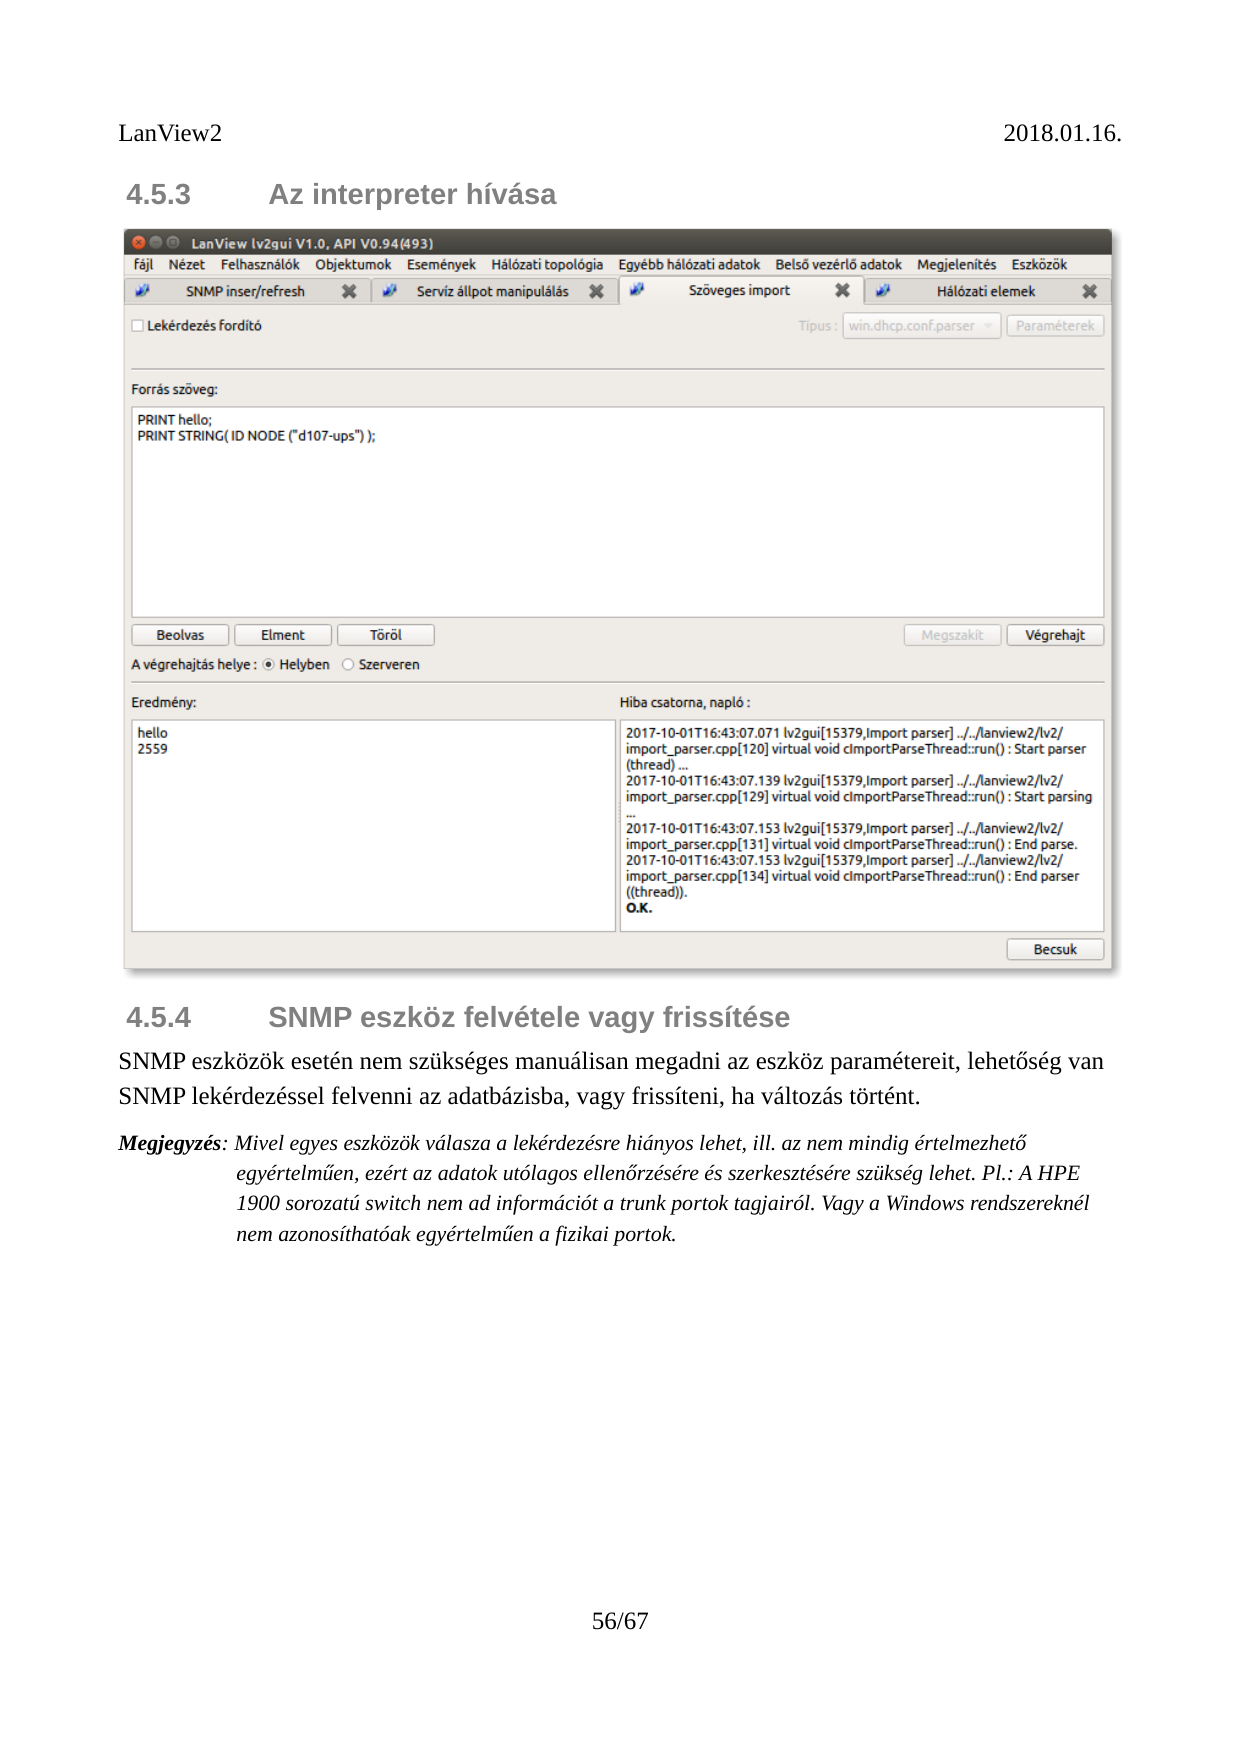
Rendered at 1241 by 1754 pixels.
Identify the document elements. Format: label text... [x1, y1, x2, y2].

subtitle Az interpreter hívása [118, 177, 1122, 211]
subtitle SNMP eszköz felvétele vagy frissítése [118, 1000, 1122, 1034]
text SNMP eszközök esetén nem szükséges manuálisan megadni az eszköz paramétereit, lehetőség van SNMP lekérdezéssel felvenni az adatbázisba, vagy frissíteni, ha változás történt. [118, 1046, 1122, 1109]
text Megjegyzés: Mivel egyes eszközök válasza a lekérdezésre hiányos lehet, ill. az nem mindig értelmezhető egyértelműen, ezért az adatok utólagos ellenőrzésére és szerkesztésére szükség lehet. Pl.: A HPE 1900 sorozatú switch nem ad információt a trunk portok tagjairól. Vagy a Windows rendszereknél nem azonosíthatóak egyértelműen a fizikai portok. [118, 1130, 1122, 1246]
picture [118, 223, 1123, 980]
